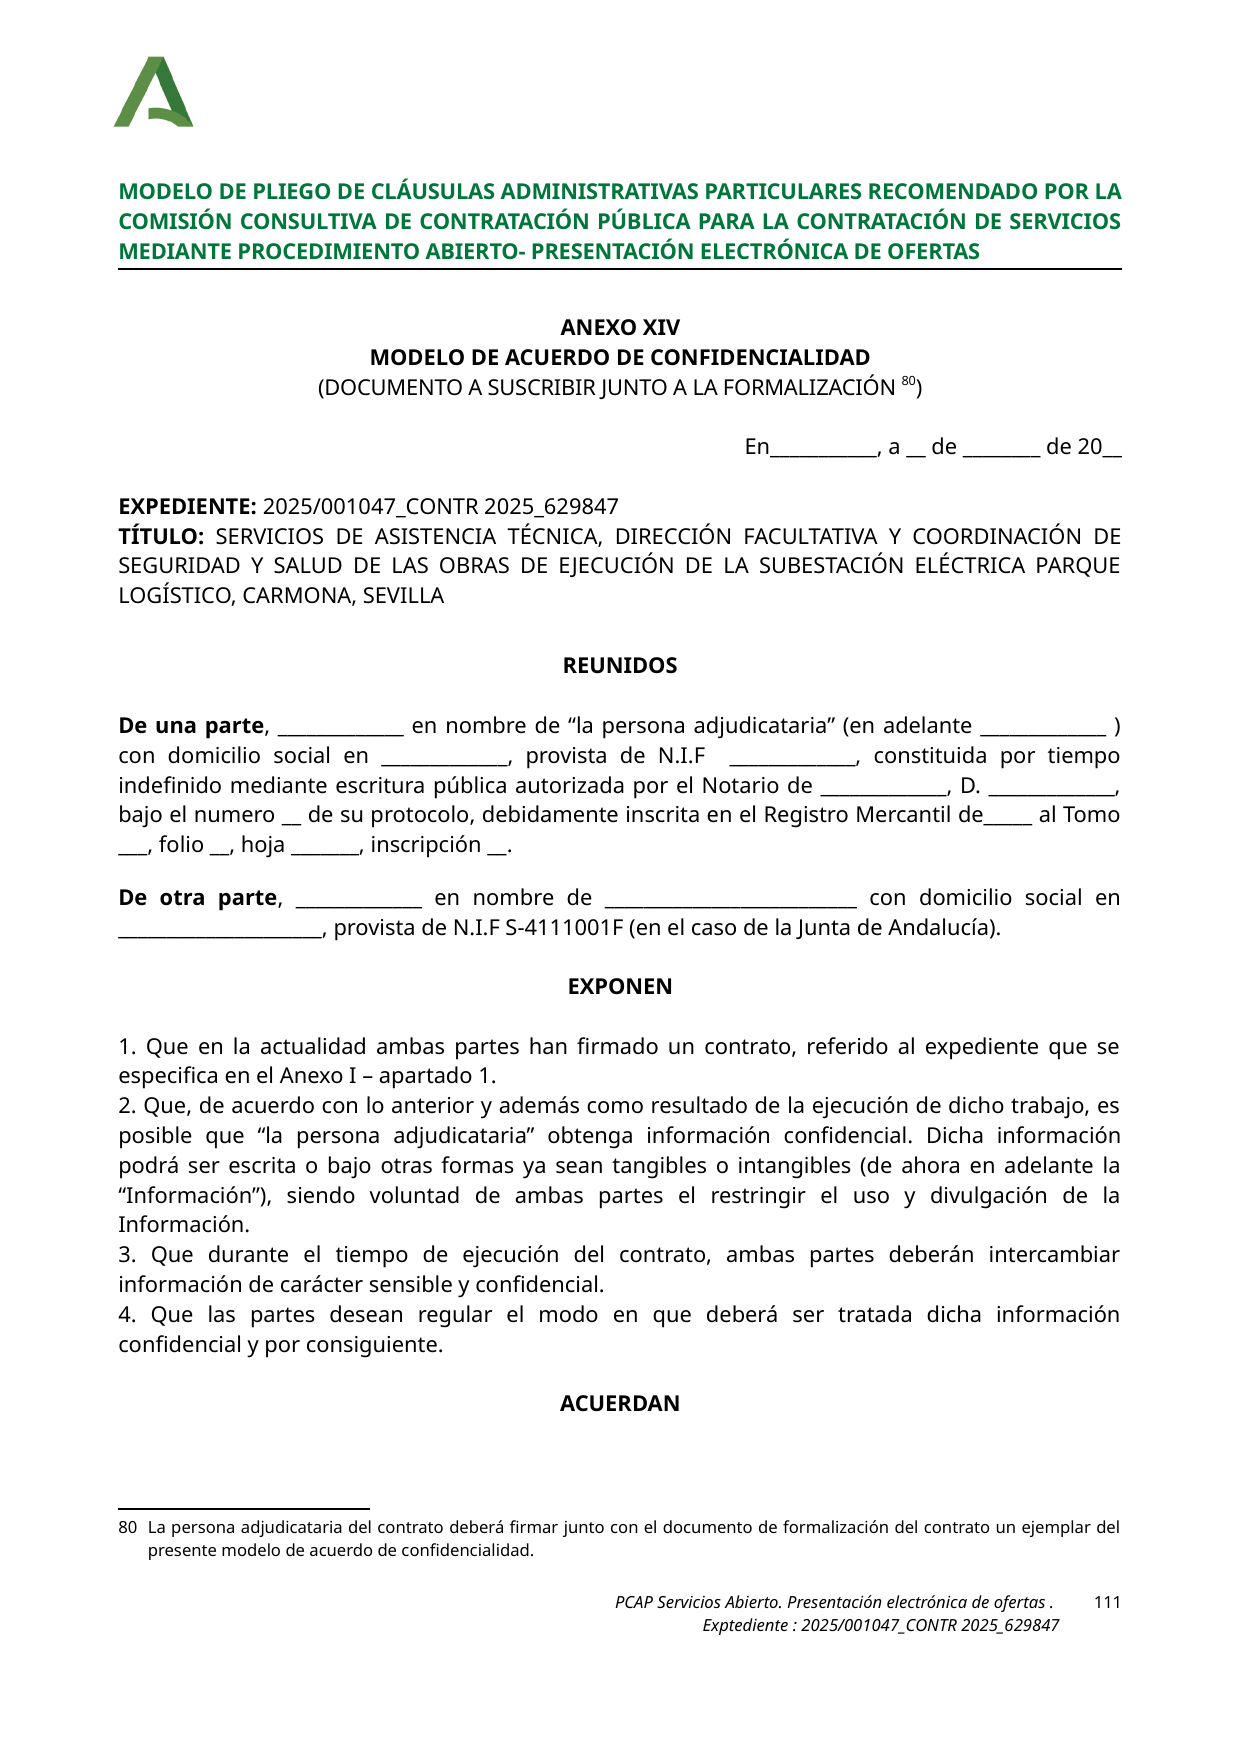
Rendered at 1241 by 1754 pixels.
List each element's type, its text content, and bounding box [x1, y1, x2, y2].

text ANEXO XIV [118, 312, 1122, 342]
text De otra parte, _____________ en nombre de __________________________ con domicilio social en _____________________, provista de N.I.F S-4111001F (en el caso de la Junta de Andalucía). [118, 882, 1122, 941]
text 1. Que en la actualidad ambas partes han firmado un contrato, referido al expediente que se especifica en el Anexo I – apartado 1. [118, 1031, 1122, 1090]
text De una parte, _____________ en nombre de “la persona adjudicataria” (en adelante _____________ ) con domicilio social en _____________, provista de N.I.F _____________, constituida por tiempo indefinido mediante escritura pública autorizada por el Notario de _____________, D. _____________, bajo el numero __ de su protocolo, debidamente inscrita en el Registro Mercantil de_____ al Tomo ___, folio __, hoja _______, inscripción __. [118, 710, 1122, 859]
text (DOCUMENTO A SUSCRIBIR JUNTO A LA FORMALIZACIÓN ) [118, 372, 1122, 402]
text 4. Que las partes desean regular el modo en que deberá ser tratada dicha información confidencial y por consiguiente. [118, 1299, 1122, 1358]
text En___________, a __ de ________ de 20__ [118, 431, 1122, 461]
text TÍTULO: SERVICIOS DE ASISTENCIA TÉCNICA, DIRECCIÓN FACULTATIVA Y COORDINACIÓN DE SEGURIDAD Y SALUD DE LAS OBRAS DE EJECUCIÓN DE LA SUBESTACIÓN ELÉCTRICA PARQUE LOGÍSTICO, CARMONA, SEVILLA [118, 521, 1122, 610]
text MODELO DE PLIEGO DE CLÁUSULAS ADMINISTRATIVAS PARTICULARES RECOMENDADO POR LA COMISIÓN CONSULTIVA DE CONTRATACIÓN PÚBLICA PARA LA CONTRATACIÓN DE SERVICIOS MEDIANTE PROCEDIMIENTO ABIERTO- PRESENTACIÓN ELECTRÓNICA DE OFERTAS [118, 176, 1122, 268]
text La persona adjudicataria del contrato deberá firmar junto con el documento de formalización del contrato un ejemplar del presente modelo de acuerdo de confidencialidad. [118, 1516, 1122, 1561]
text REUNIDOS [118, 651, 1122, 680]
text EXPEDIENTE: 2025/001047_CONTR 2025_629847 [118, 491, 1122, 521]
text ACUERDAN [118, 1388, 1122, 1418]
picture [109, 52, 198, 131]
text 2. Que, de acuerdo con lo anterior y además como resultado de la ejecución de dicho trabajo, es posible que “la persona adjudicataria” obtenga información confidencial. Dicha información podrá ser escrita o bajo otras formas ya sean tangibles o intangibles (de ahora en adelante la “Información”), siendo voluntad de ambas partes el restringir el uso y divulgación de la Información. [118, 1090, 1122, 1239]
text MODELO DE ACUERDO DE CONFIDENCIALIDAD [118, 342, 1122, 372]
text 3. Que durante el tiempo de ejecución del contrato, ambas partes deberán intercambiar información de carácter sensible y confidencial. [118, 1239, 1122, 1299]
text EXPONEN [118, 971, 1122, 1001]
